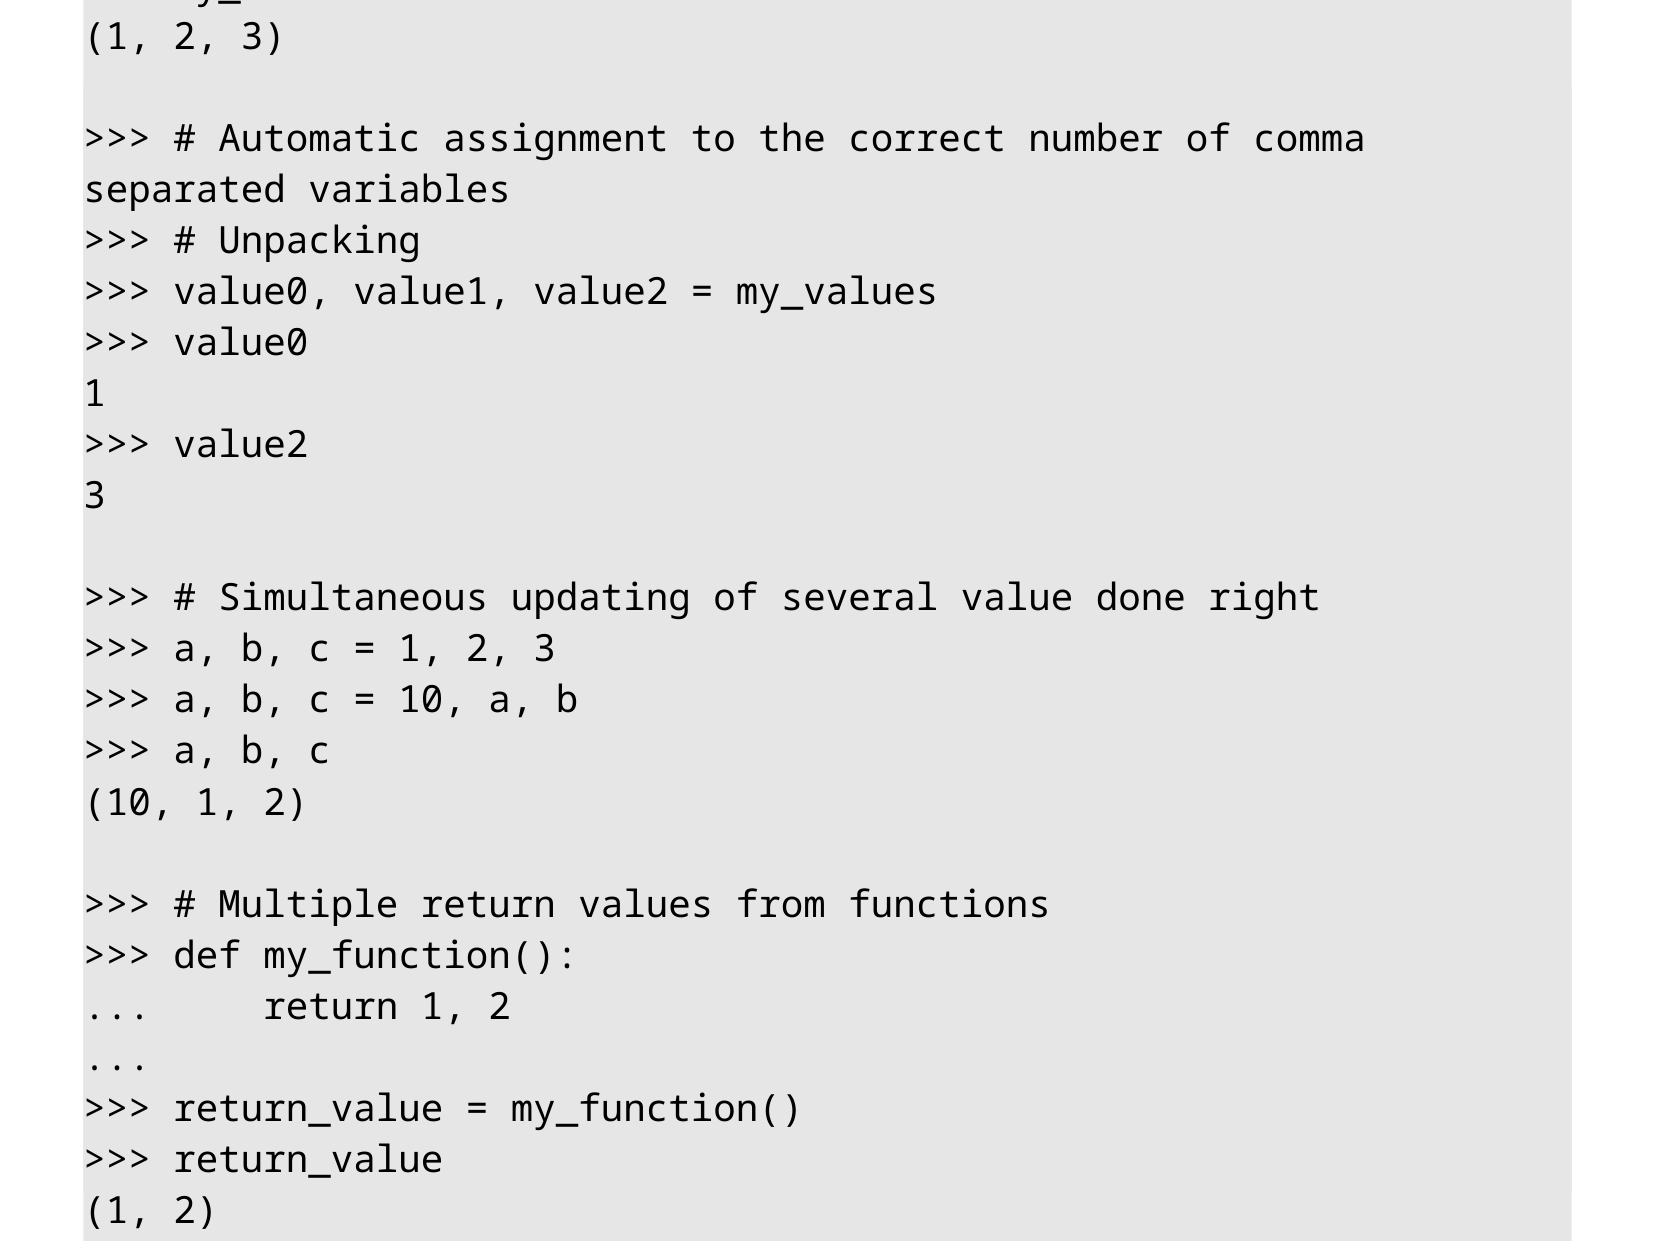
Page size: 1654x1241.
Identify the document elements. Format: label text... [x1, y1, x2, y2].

text_box >>> # Multiple values separated by comma are automatically turned into a tuple >>> # Packing >>> my_values = 1, 2, 3 >>> my_values (1, 2, 3) >>> # Automatic assignment to the correct number of comma separated variables >>> # Unpacking >>> value0, value1, value2 = my_values >>> value0 1 >>> value2 3 >>> # Simultaneous updating of several value done right >>> a, b, c = 1, 2, 3 >>> a, b, c = 10, a, b >>> a, b, c (10, 1, 2) >>> # Multiple return values from functions >>> def my_function(): ... return 1, 2 ... >>> return_value = my_function() >>> return_value (1, 2) >>> return_value0, return_value1 = my_function() >>> return_value0 1 >>> return_value1 2 [83, 18, 1572, 1226]
